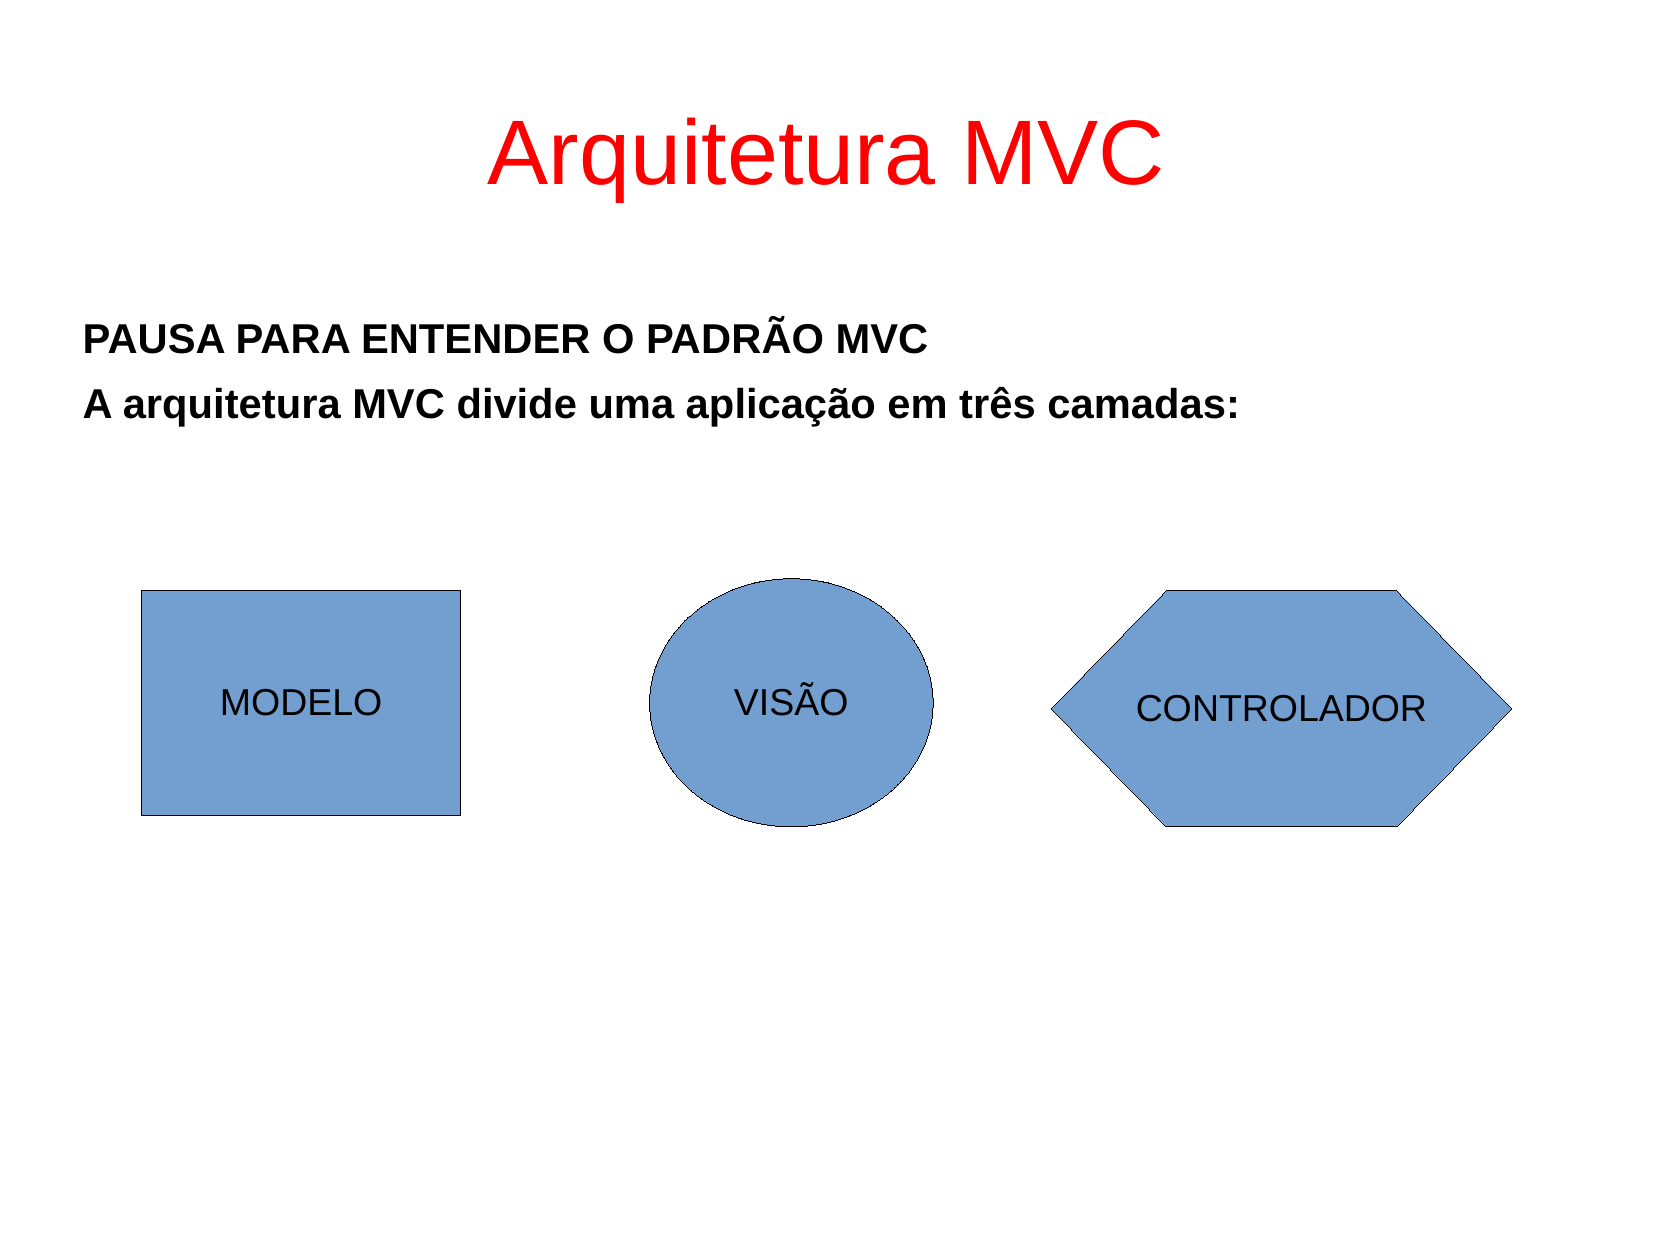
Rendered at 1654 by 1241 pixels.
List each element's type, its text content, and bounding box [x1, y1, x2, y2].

text_box CONTROLADOR [1051, 590, 1512, 827]
list PAUSA PARA ENTENDER O PADRÃO MVC A arquitetura MVC divide uma aplicação em três camadas: [82, 315, 1571, 1087]
text_box MODELO [141, 590, 461, 816]
text_box VISÃO [649, 578, 934, 827]
title Arquitetura MVC [82, 49, 1571, 257]
